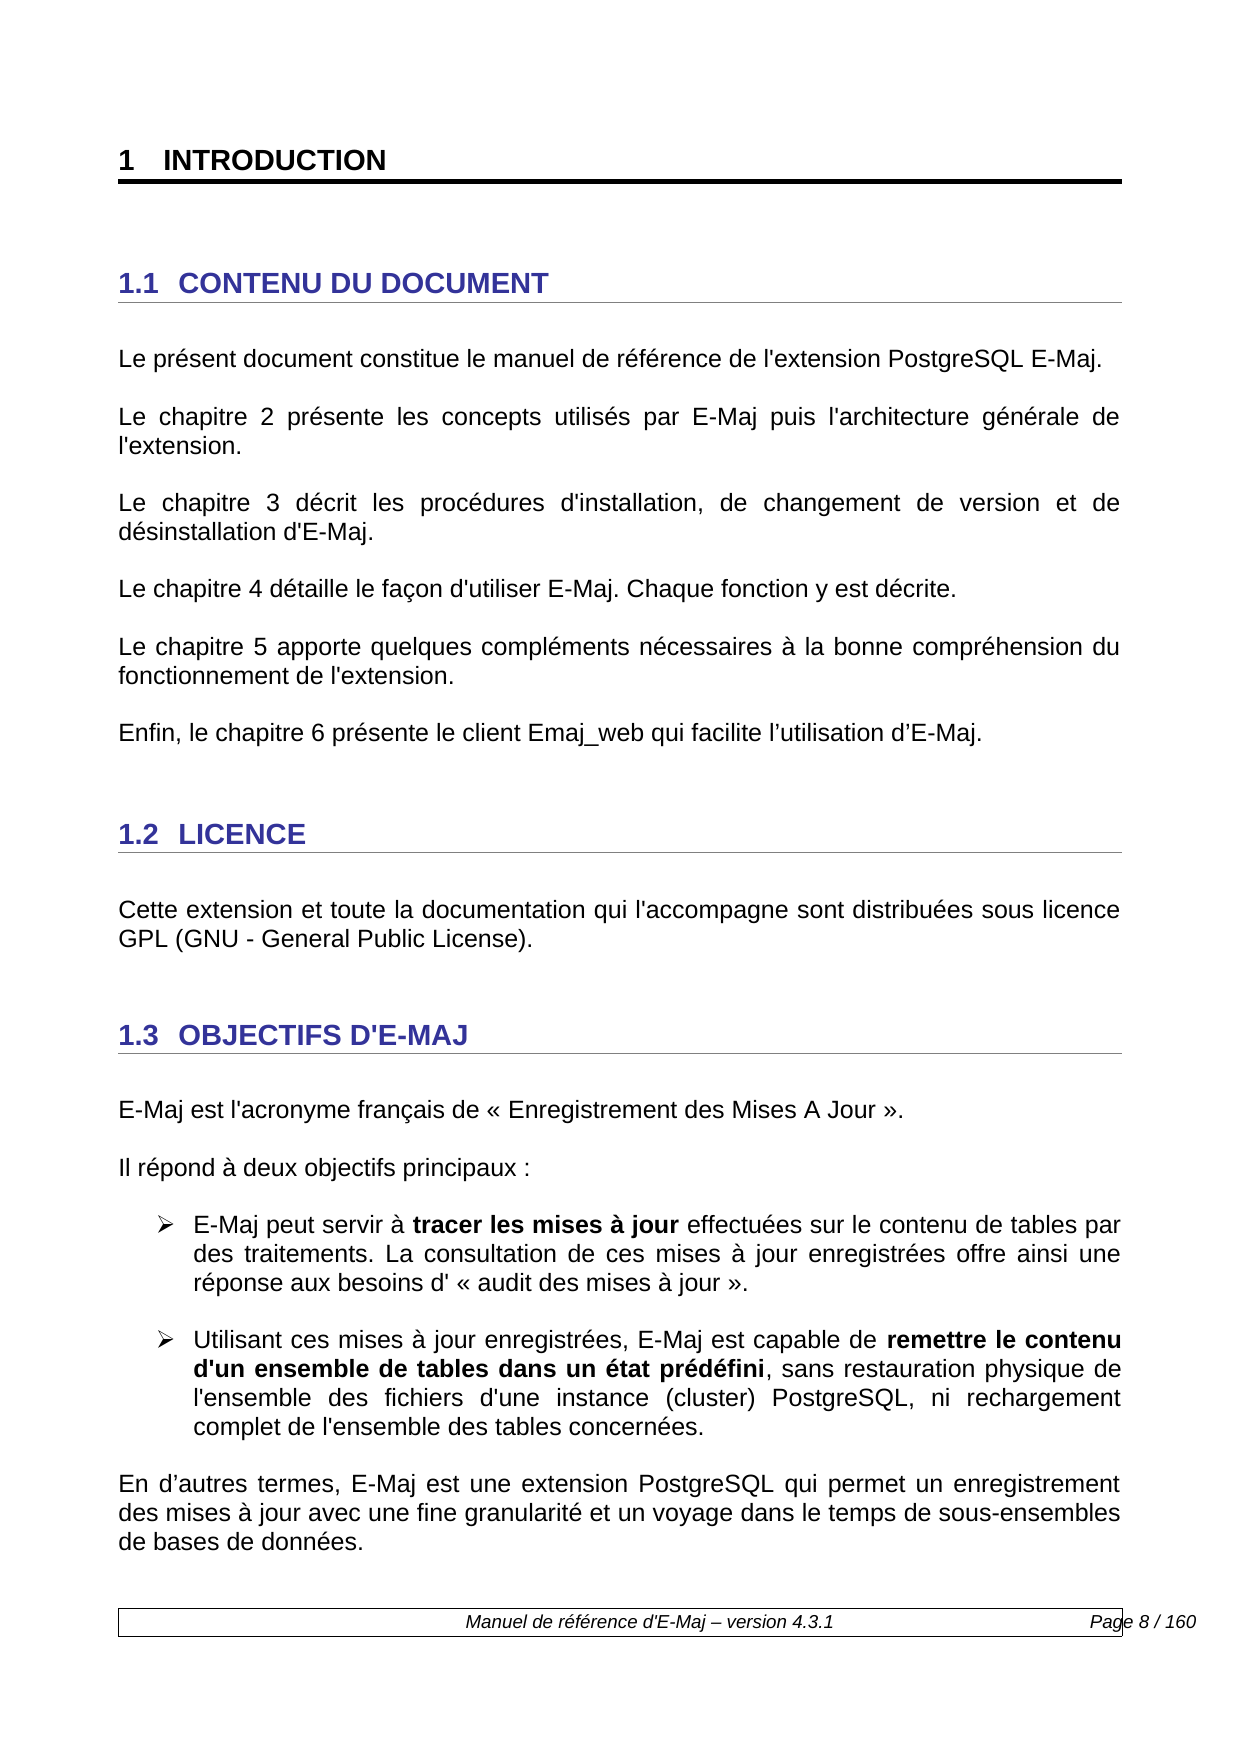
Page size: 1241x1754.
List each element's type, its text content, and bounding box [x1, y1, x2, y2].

text Le chapitre 4 détaille le façon d'utiliser E-Maj. Chaque fonction y est décrite. [118, 574, 1122, 603]
subtitle Contenu du document [118, 266, 1122, 302]
text E-Maj est l'acronyme français de « Enregistrement des Mises A Jour ». [118, 1095, 1122, 1124]
text Enfin, le chapitre 6 présente le client Emaj_web qui facilite l’utilisation d’E-Maj. [118, 718, 1122, 747]
text Le présent document constitue le manuel de référence de l'extension PostgreSQL E-Maj. [118, 344, 1122, 373]
text En d’autres termes, E-Maj est une extension PostgreSQL qui permet un enregistrement des mises à jour avec une fine granularité et un voyage dans le temps de sous-ensembles de bases de données. [118, 1469, 1122, 1556]
text Le chapitre 5 apporte quelques compléments nécessaires à la bonne compréhension du fonctionnement de l'extension. [118, 632, 1122, 689]
list E-Maj peut servir à tracer les mises à jour effectuées sur le contenu de tables par des traitements. La consultation de ces mises à jour enregistrées offre ainsi une réponse aux besoins d' « audit des mises à jour ». [156, 1210, 1122, 1297]
text Cette extension et toute la documentation qui l'accompagne sont distribuées sous licence GPL (GNU - General Public License). [118, 895, 1122, 952]
subtitle Licence [118, 817, 1122, 852]
text Il répond à deux objectifs principaux : [118, 1153, 1122, 1182]
subtitle Introduction [118, 143, 1122, 179]
subtitle Objectifs d'E-Maj [118, 1017, 1122, 1053]
text Le chapitre 2 présente les concepts utilisés par E-Maj puis l'architecture générale de l'extension. [118, 402, 1122, 459]
list Utilisant ces mises à jour enregistrées, E-Maj est capable de remettre le contenu d'un ensemble de tables dans un état prédéfini, sans restauration physique de l'ensemble des fichiers d'une instance (cluster) PostgreSQL, ni rechargement complet de l'ensemble des tables concernées. [156, 1326, 1122, 1441]
text Le chapitre 3 décrit les procédures d'installation, de changement de version et de désinstallation d'E-Maj. [118, 488, 1122, 546]
